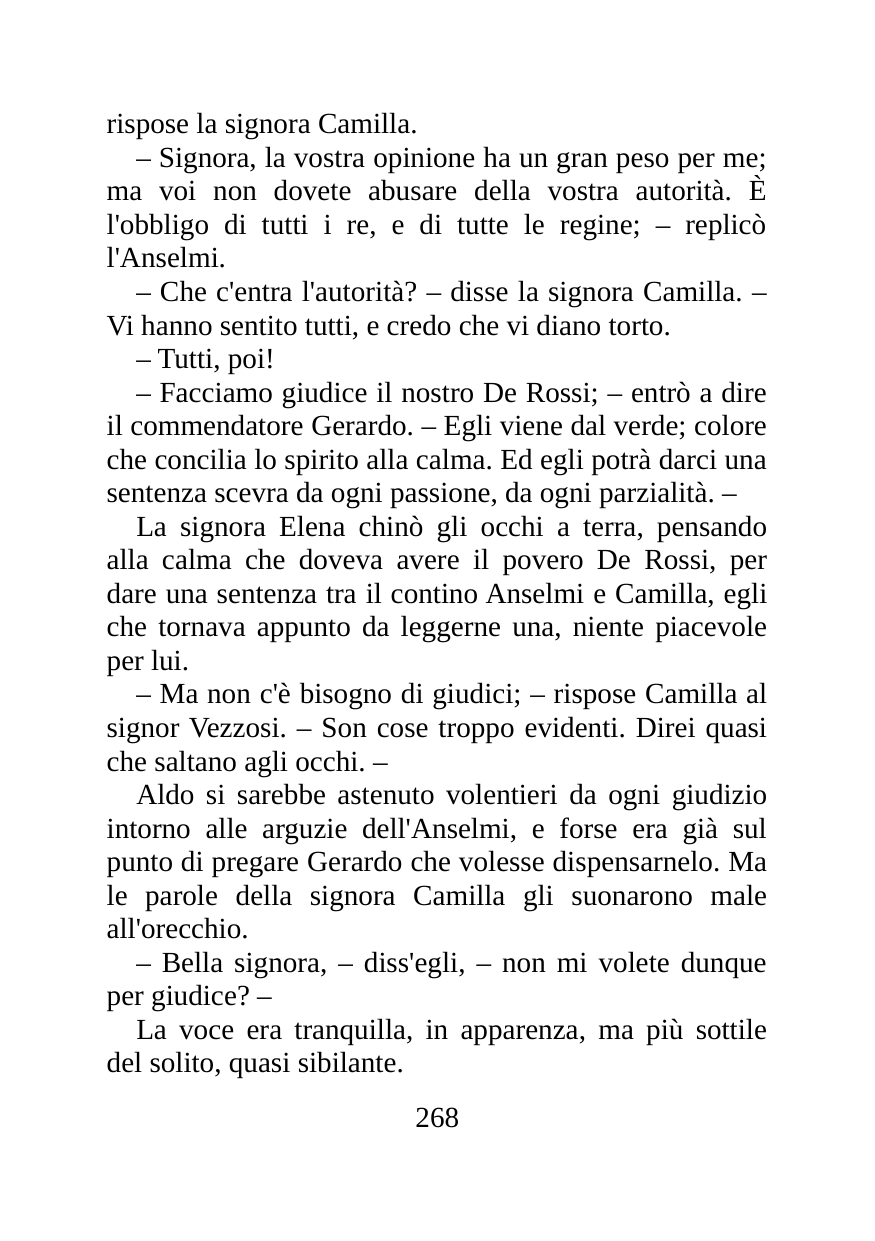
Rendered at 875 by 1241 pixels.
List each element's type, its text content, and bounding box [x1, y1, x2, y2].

text ‒ Che c'entra l'autorità? ‒ disse la signora Camilla. ‒ Vi hanno sentito tutti, e credo che vi diano torto. [106, 274, 768, 341]
text ‒ Tutti, poi! [106, 341, 768, 375]
text rispose la signora Camilla. [106, 106, 768, 140]
text ‒ Facciamo giudice il nostro De Rossi; ‒ entrò a dire il commendatore Gerardo. ‒ Egli viene dal verde; colore che concilia lo spirito alla calma. Ed egli potrà darci una sentenza scevra da ogni passione, da ogni parzialità. ‒ [106, 375, 768, 509]
text La voce era tranquilla, in apparenza, ma più sottile del solito, quasi sibilante. [106, 1012, 768, 1079]
text Aldo si sarebbe astenuto volentieri da ogni giudizio intorno alle arguzie dell'Anselmi, e forse era già sul punto di pregare Gerardo che volesse dispensarnelo. Ma le parole della signora Camilla gli suonarono male all'orecchio. [106, 777, 768, 945]
text ‒ Signora, la vostra opinione ha un gran peso per me; ma voi non dovete abusare della vostra autorità. È l'obbligo di tutti i re, e di tutte le regine; ‒ replicò l'Anselmi. [106, 140, 768, 274]
text La signora Elena chinò gli occhi a terra, pensando alla calma che doveva avere il povero De Rossi, per dare una sentenza tra il contino Anselmi e Camilla, egli che tornava appunto da leggerne una, niente piacevole per lui. [106, 509, 768, 677]
text ‒ Bella signora, ‒ diss'egli, ‒ non mi volete dunque per giudice? ‒ [106, 945, 768, 1012]
text ‒ Ma non c'è bisogno di giudici; ‒ rispose Camilla al signor Vezzosi. ‒ Son cose troppo evidenti. Direi quasi che saltano agli occhi. ‒ [106, 677, 768, 777]
